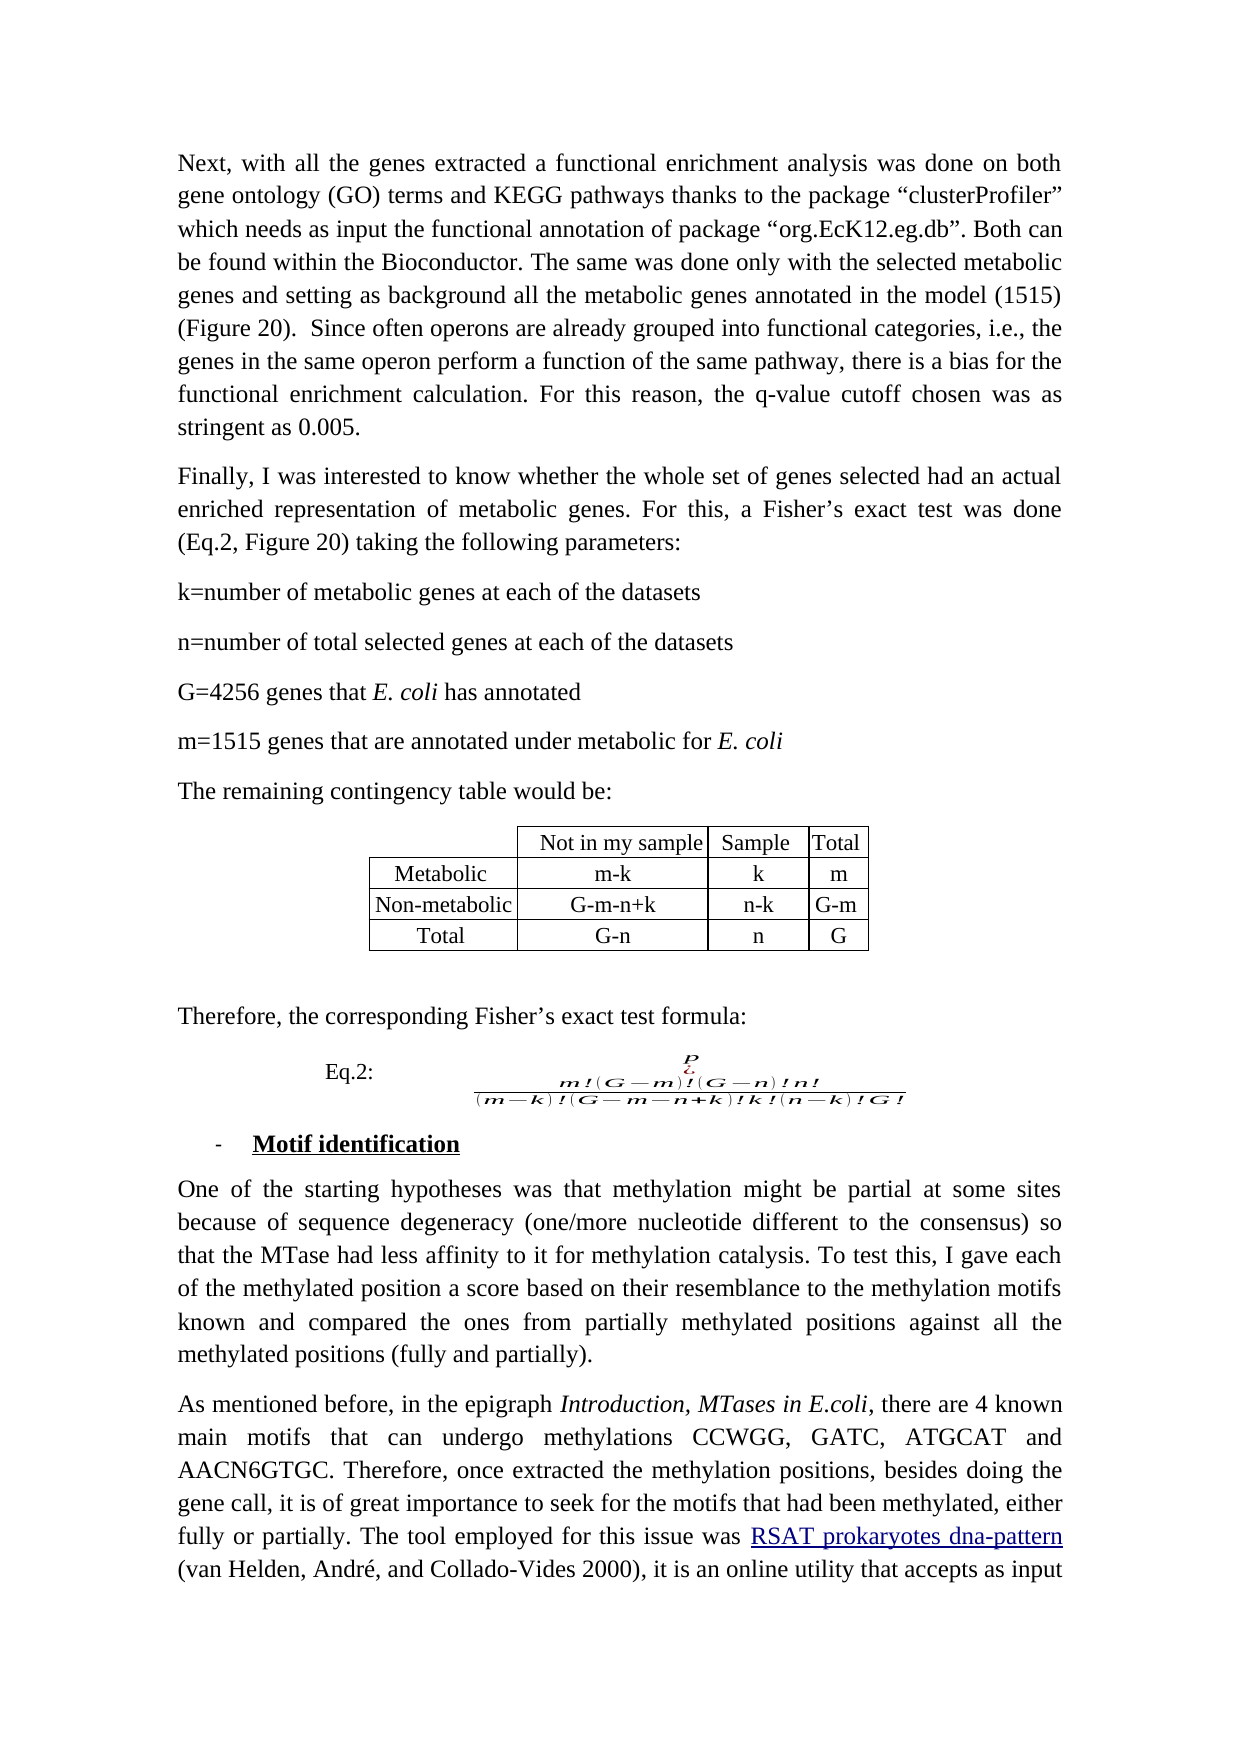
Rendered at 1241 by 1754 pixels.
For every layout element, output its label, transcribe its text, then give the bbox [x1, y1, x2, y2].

text Therefore, the corresponding Fisher’s exact test formula: [177, 1001, 1063, 1030]
table_cell n [709, 920, 808, 950]
table_cell G-m [810, 889, 868, 919]
table_cell Metabolic [370, 858, 517, 888]
text Finally, I was interested to know whether the whole set of genes selected had an actual enriched representation of metabolic genes. For this, a Fisher’s exact test was done (Eq.2, Figure 20) taking the following parameters: [177, 461, 1063, 556]
table_header Sample [709, 827, 808, 857]
text Eq.2: [251, 1051, 1063, 1108]
text G=4256 genes that E. coli has annotated [177, 677, 1063, 705]
table_cell G-n [518, 920, 707, 950]
text As mentioned before, in the epigraph Introduction, MTases in E.coli, there are 4 known main motifs that can undergo methylations CCWGG, GATC, ATGCAT and AACN6GTGC. Therefore, once extracted the methylation positions, besides doing the gene call, it is of great importance to seek for the motifs that had been methylated, either fully or partially. The tool employed for this issue was RSAT prokaryotes dna-pattern (van Helden, André, and Collado-Vides 2000), it is an online utility that accepts as input [177, 1389, 1063, 1583]
table_header Not in my sample [518, 827, 707, 857]
text k=number of metabolic genes at each of the datasets [177, 577, 1063, 606]
list Motif identification [215, 1129, 1063, 1158]
text m=1515 genes that are annotated under metabolic for E. coli [177, 726, 1063, 755]
table_cell G-m-n+k [518, 889, 707, 919]
table_cell m [810, 858, 868, 888]
table_header [369, 826, 517, 857]
table_cell k [709, 858, 808, 888]
text One of the starting hypotheses was that methylation might be partial at some sites because of sequence degeneracy (one/more nucleotide different to the consensus) so that the MTase had less affinity to it for methylation catalysis. To test this, I gave each of the methylated position a score based on their resemblance to the methylation motifs known and compared the ones from partially methylated positions against all the methylated positions (fully and partially). [177, 1174, 1063, 1368]
table_cell m-k [518, 858, 707, 888]
text Next, with all the genes extracted a functional enrichment analysis was done on both gene ontology (GO) terms and KEGG pathways thanks to the package “clusterProfiler” which needs as input the functional annotation of package “org.EcK12.eg.db”. Both can be found within the Bioconductor. The same was done only with the selected metabolic genes and setting as background all the metabolic genes annotated in the model (1515) (Figure 20). Since often operons are already grouped into functional categories, i.e., the genes in the same operon perform a function of the same pathway, there is a bias for the functional enrichment calculation. For this reason, the q-value cutoff chosen was as stringent as 0.005. [177, 148, 1063, 441]
table_cell n-k [709, 889, 808, 919]
table_cell Total [370, 920, 517, 950]
table_cell G [810, 920, 868, 950]
table_header Total [810, 827, 868, 857]
table_cell Non-metabolic [370, 889, 517, 919]
text n=number of total selected genes at each of the datasets [177, 627, 1063, 656]
text The remaining contingency table would be: [177, 776, 1063, 805]
